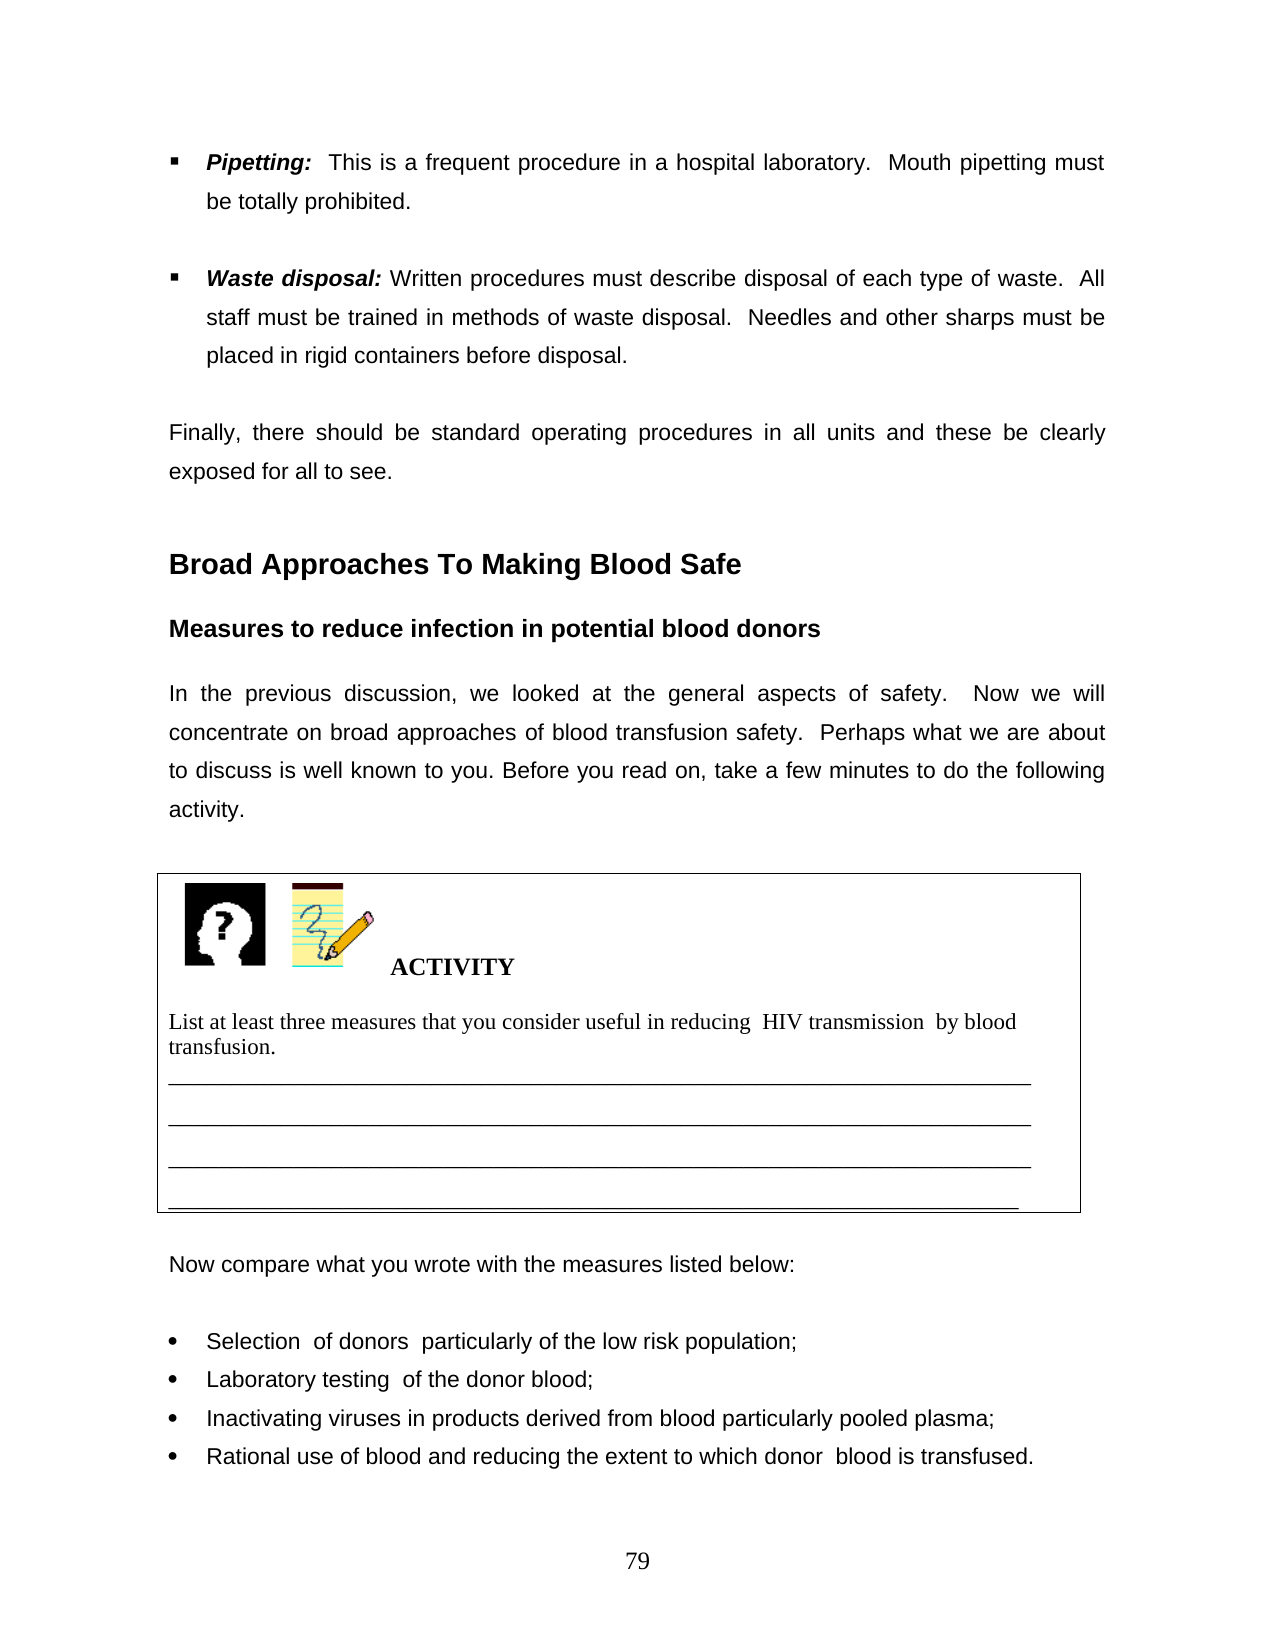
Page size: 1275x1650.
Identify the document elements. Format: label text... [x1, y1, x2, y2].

list Waste disposal: Written procedures must describe disposal of each type of waste. All staff must be trained in methods of waste disposal. Needles and other sharps must be placed in rigid containers before disposal. [169, 266, 1106, 369]
text In the previous discussion, we looked at the general aspects of safety. Now we will concentrate on broad approaches of blood transfusion safety. Perhaps what we are about to discuss is well known to you. Before you read on, take a few minutes to do the following activity. [169, 681, 1106, 822]
text Finally, there should be standard operating procedures in all units and these be clearly exposed for all to see. [169, 420, 1106, 484]
table_header ACTIVITY List at least three measures that you consider useful in reducing HIV transmission by blood transfusion. _____________________________________________________________________ _____________________________________________________________________ _____________________________________________________________________ ____________________________________________________________________ [158, 874, 1080, 1212]
subtitle Broad Approaches To Making Blood Safe [169, 548, 1106, 581]
list Inactivating viruses in products derived from blood particularly pooled plasma; [169, 1405, 1106, 1431]
text Now compare what you wrote with the measures listed below: [169, 1252, 1106, 1277]
list Laboratory testing of the donor blood; [169, 1367, 1106, 1393]
list Pipetting: This is a frequent procedure in a hospital laboratory. Mouth pipetting must be totally prohibited. [169, 150, 1106, 214]
text Measures to reduce infection in potential blood donors [169, 615, 1106, 643]
list Rational use of blood and reducing the extent to which donor blood is transfused. [169, 1444, 1106, 1469]
picture [184, 883, 374, 967]
list Selection of donors particularly of the low risk population; [169, 1328, 1106, 1354]
